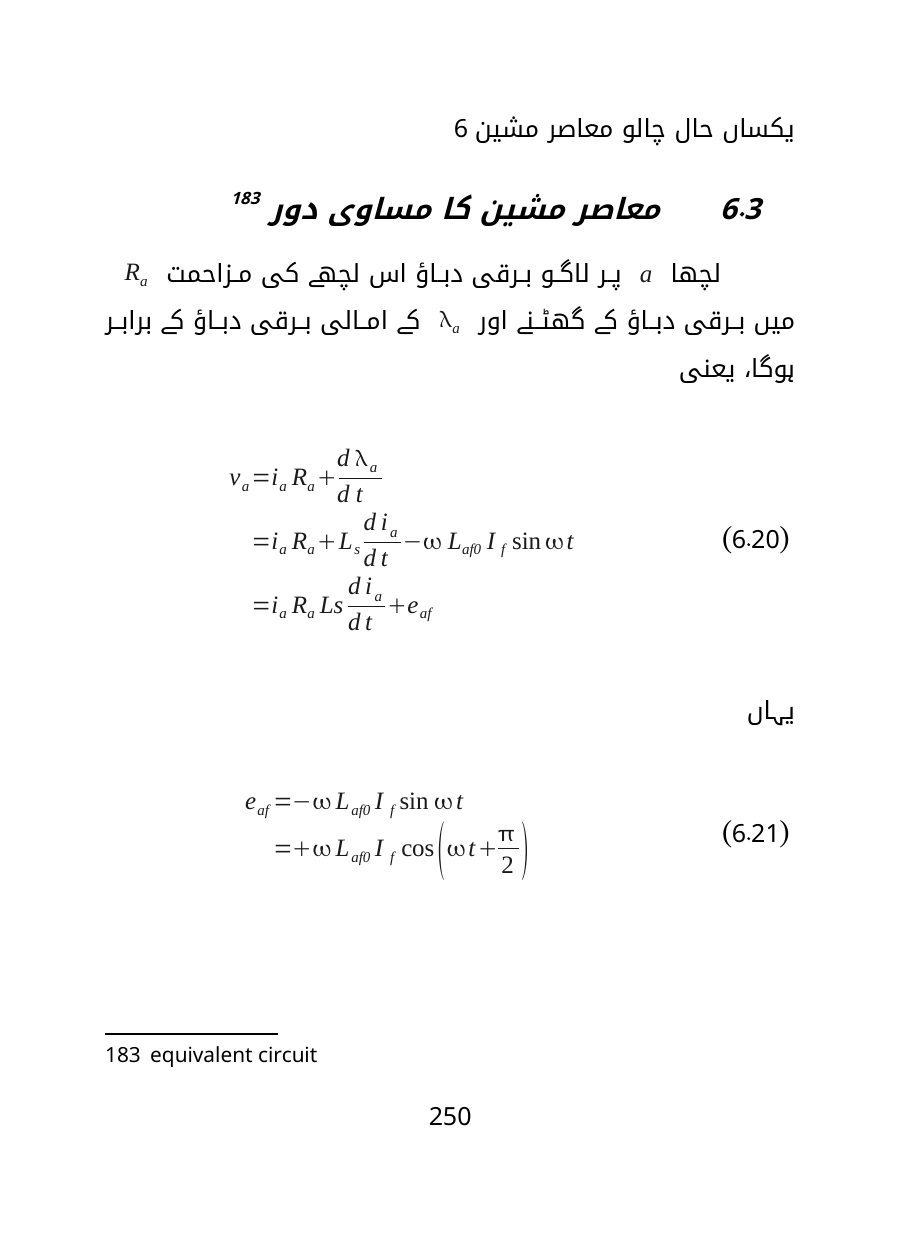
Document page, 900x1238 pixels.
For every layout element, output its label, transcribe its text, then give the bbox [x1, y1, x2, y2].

text لچھاپر لاگو برقی دباؤ اس لچھے کی مزاحمتمیں برقی دباؤ کے گھٹنے اورکے امالی برقی دباؤ کے برابر ہوگا، یعنی [105, 250, 795, 392]
table_header (6.21) [661, 782, 795, 900]
table_header [105, 439, 689, 653]
table_header [105, 782, 661, 900]
table_header (6.20) [689, 439, 795, 653]
subtitle معاصر مشین کا مساوی دور [105, 182, 720, 238]
text یہاں [105, 688, 795, 735]
list equivalent circuit [105, 1040, 795, 1068]
